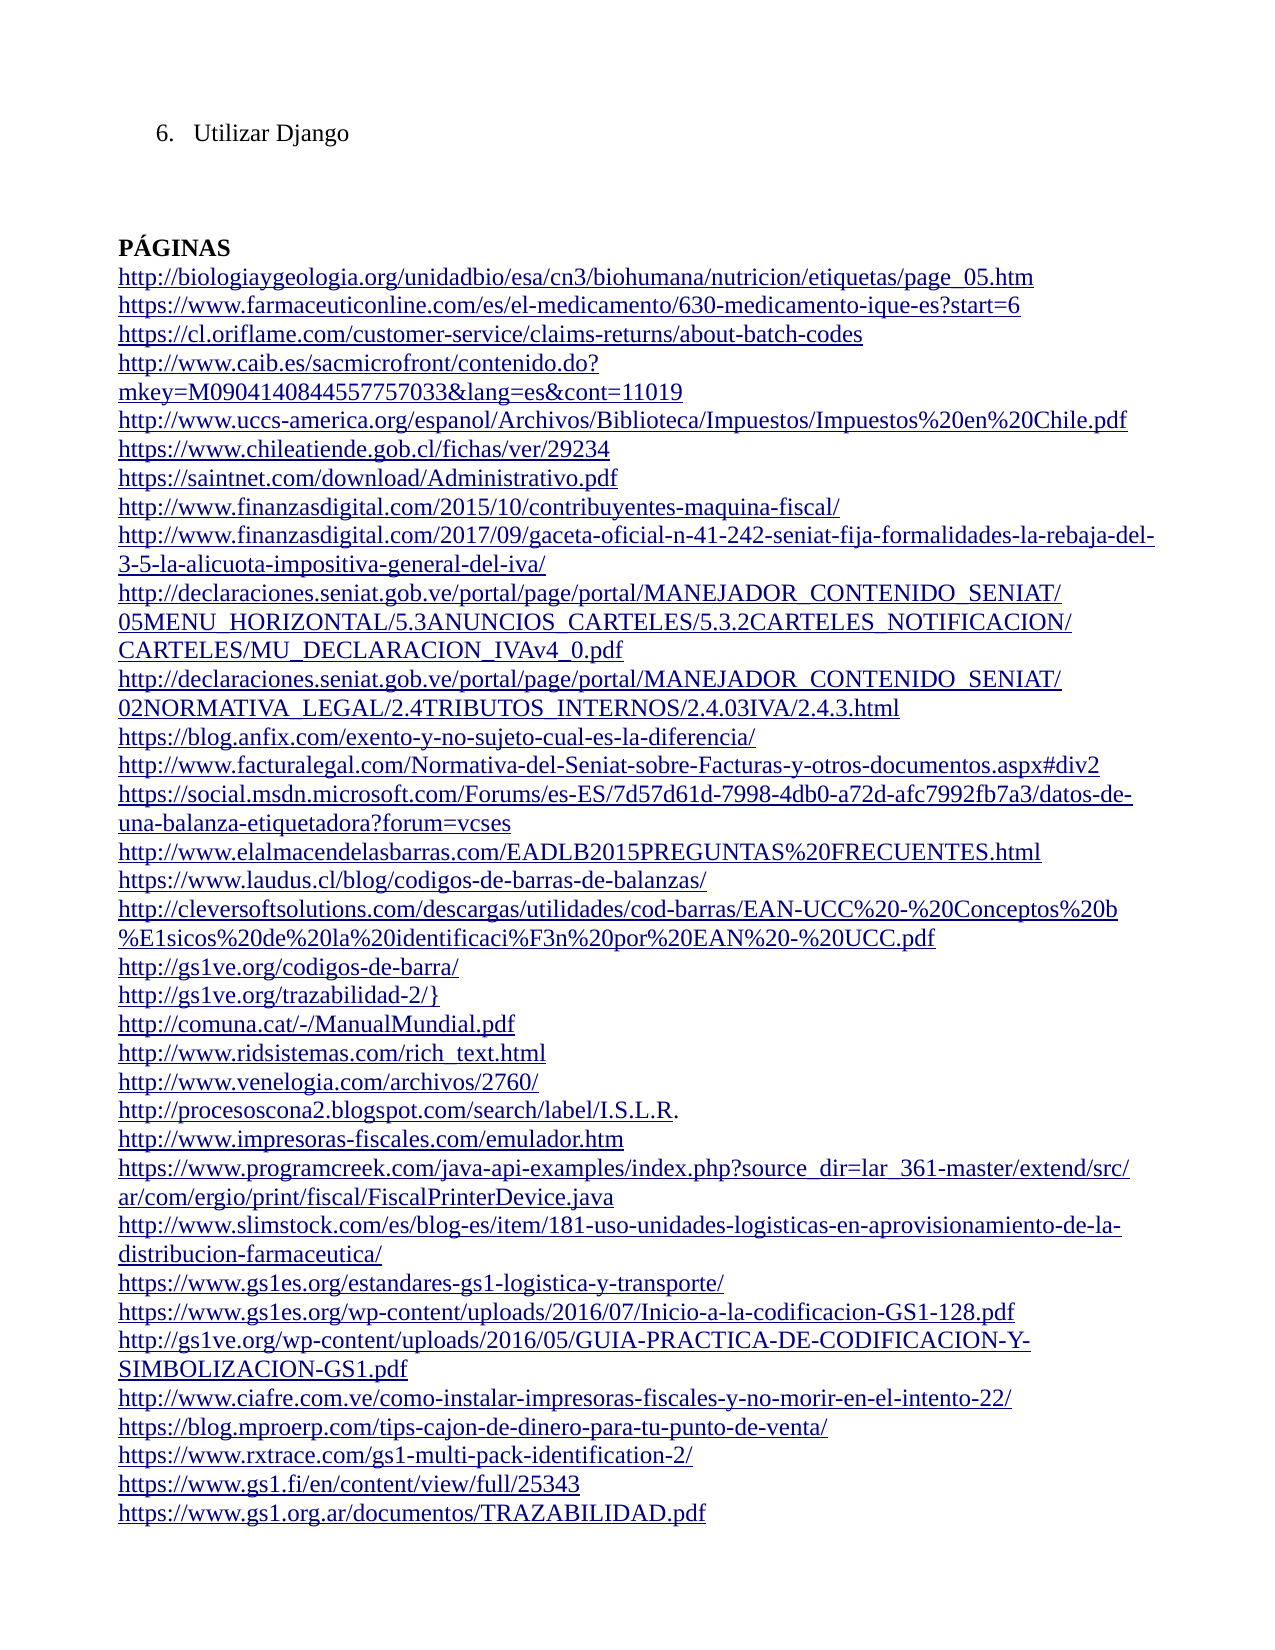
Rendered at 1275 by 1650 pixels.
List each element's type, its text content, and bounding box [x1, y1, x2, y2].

text https://blog.mproerp.com/tips-cajon-de-dinero-para-tu-punto-de-venta/ [118, 1412, 1157, 1441]
text http://www.impresoras-fiscales.com/emulador.htm [118, 1124, 1157, 1153]
text http://www.ciafre.com.ve/como-instalar-impresoras-fiscales-y-no-morir-en-el-intento-22/ [118, 1383, 1157, 1412]
text https://www.laudus.cl/blog/codigos-de-barras-de-balanzas/ [118, 866, 1157, 894]
text http://www.uccs-america.org/espanol/Archivos/Biblioteca/Impuestos/Impuestos%20en%20Chile.pdf [118, 406, 1157, 434]
text http://declaraciones.seniat.gob.ve/portal/page/portal/MANEJADOR_CONTENIDO_SENIAT/02NORMATIVA_LEGAL/2.4TRIBUTOS_INTERNOS/2.4.03IVA/2.4.3.html [118, 664, 1157, 722]
text http://gs1ve.org/wp-content/uploads/2016/05/GUIA-PRACTICA-DE-CODIFICACION-Y-SIMBOLIZACION-GS1.pdf [118, 1326, 1157, 1383]
text http://procesoscona2.blogspot.com/search/label/I.S.L.R. [118, 1096, 1157, 1124]
text https://www.chileatiende.gob.cl/fichas/ver/29234 [118, 434, 1157, 463]
text http://gs1ve.org/trazabilidad-2/} [118, 981, 1157, 1009]
text http://comuna.cat/-/ManualMundial.pdf [118, 1009, 1157, 1038]
text https://www.gs1es.org/wp-content/uploads/2016/07/Inicio-a-la-codificacion-GS1-128.pdf [118, 1297, 1157, 1326]
text https://www.rxtrace.com/gs1-multi-pack-identification-2/ [118, 1441, 1157, 1469]
text https://blog.anfix.com/exento-y-no-sujeto-cual-es-la-diferencia/ [118, 722, 1157, 751]
text http://cleversoftsolutions.com/descargas/utilidades/cod-barras/EAN-UCC%20-%20Conceptos%20b%E1sicos%20de%20la%20identificaci%F3n%20por%20EAN%20-%20UCC.pdf [118, 894, 1157, 952]
text http://www.facturalegal.com/Normativa-del-Seniat-sobre-Facturas-y-otros-documentos.aspx#div2 [118, 751, 1157, 779]
text https://www.gs1.fi/en/content/view/full/25343 [118, 1469, 1157, 1498]
text https://social.msdn.microsoft.com/Forums/es-ES/7d57d61d-7998-4db0-a72d-afc7992fb7a3/datos-de-una-balanza-etiquetadora?forum=vcses [118, 779, 1157, 837]
text http://www.venelogia.com/archivos/2760/ [118, 1067, 1157, 1096]
text http://declaraciones.seniat.gob.ve/portal/page/portal/MANEJADOR_CONTENIDO_SENIAT/05MENU_HORIZONTAL/5.3ANUNCIOS_CARTELES/5.3.2CARTELES_NOTIFICACION/CARTELES/MU_DECLARACION_IVAv4_0.pdf [118, 578, 1157, 664]
text http://www.finanzasdigital.com/2015/10/contribuyentes-maquina-fiscal/ [118, 492, 1157, 521]
text https://saintnet.com/download/Administrativo.pdf [118, 463, 1157, 492]
text http://www.finanzasdigital.com/2017/09/gaceta-oficial-n-41-242-seniat-fija-formalidades-la-rebaja-del-3-5-la-alicuota-impositiva-general-del-iva/ [118, 521, 1157, 578]
text https://www.gs1es.org/estandares-gs1-logistica-y-transporte/ [118, 1268, 1157, 1297]
text http://www.elalmacendelasbarras.com/EADLB2015PREGUNTAS%20FRECUENTES.html [118, 837, 1157, 866]
text https://www.programcreek.com/java-api-examples/index.php?source_dir=lar_361-master/extend/src/ar/com/ergio/print/fiscal/FiscalPrinterDevice.java [118, 1153, 1157, 1211]
text http://www.ridsistemas.com/rich_text.html [118, 1038, 1157, 1067]
text http://www.slimstock.com/es/blog-es/item/181-uso-unidades-logisticas-en-aprovisionamiento-de-la-distribucion-farmaceutica/ [118, 1211, 1157, 1268]
text https://cl.oriflame.com/customer-service/claims-returns/about-batch-codes [118, 319, 1157, 348]
text http://biologiaygeologia.org/unidadbio/esa/cn3/biohumana/nutricion/etiquetas/page_05.htm [118, 262, 1157, 291]
list Utilizar Django [156, 118, 1157, 147]
text https://www.farmaceuticonline.com/es/el-medicamento/630-medicamento-ique-es?start=6 [118, 291, 1157, 319]
text PÁGINAS [118, 233, 1157, 262]
text http://www.caib.es/sacmicrofront/contenido.do?mkey=M0904140844557757033&lang=es&cont=11019 [118, 348, 1157, 406]
text http://gs1ve.org/codigos-de-barra/ [118, 952, 1157, 981]
text https://www.gs1.org.ar/documentos/TRAZABILIDAD.pdf [118, 1498, 1157, 1527]
